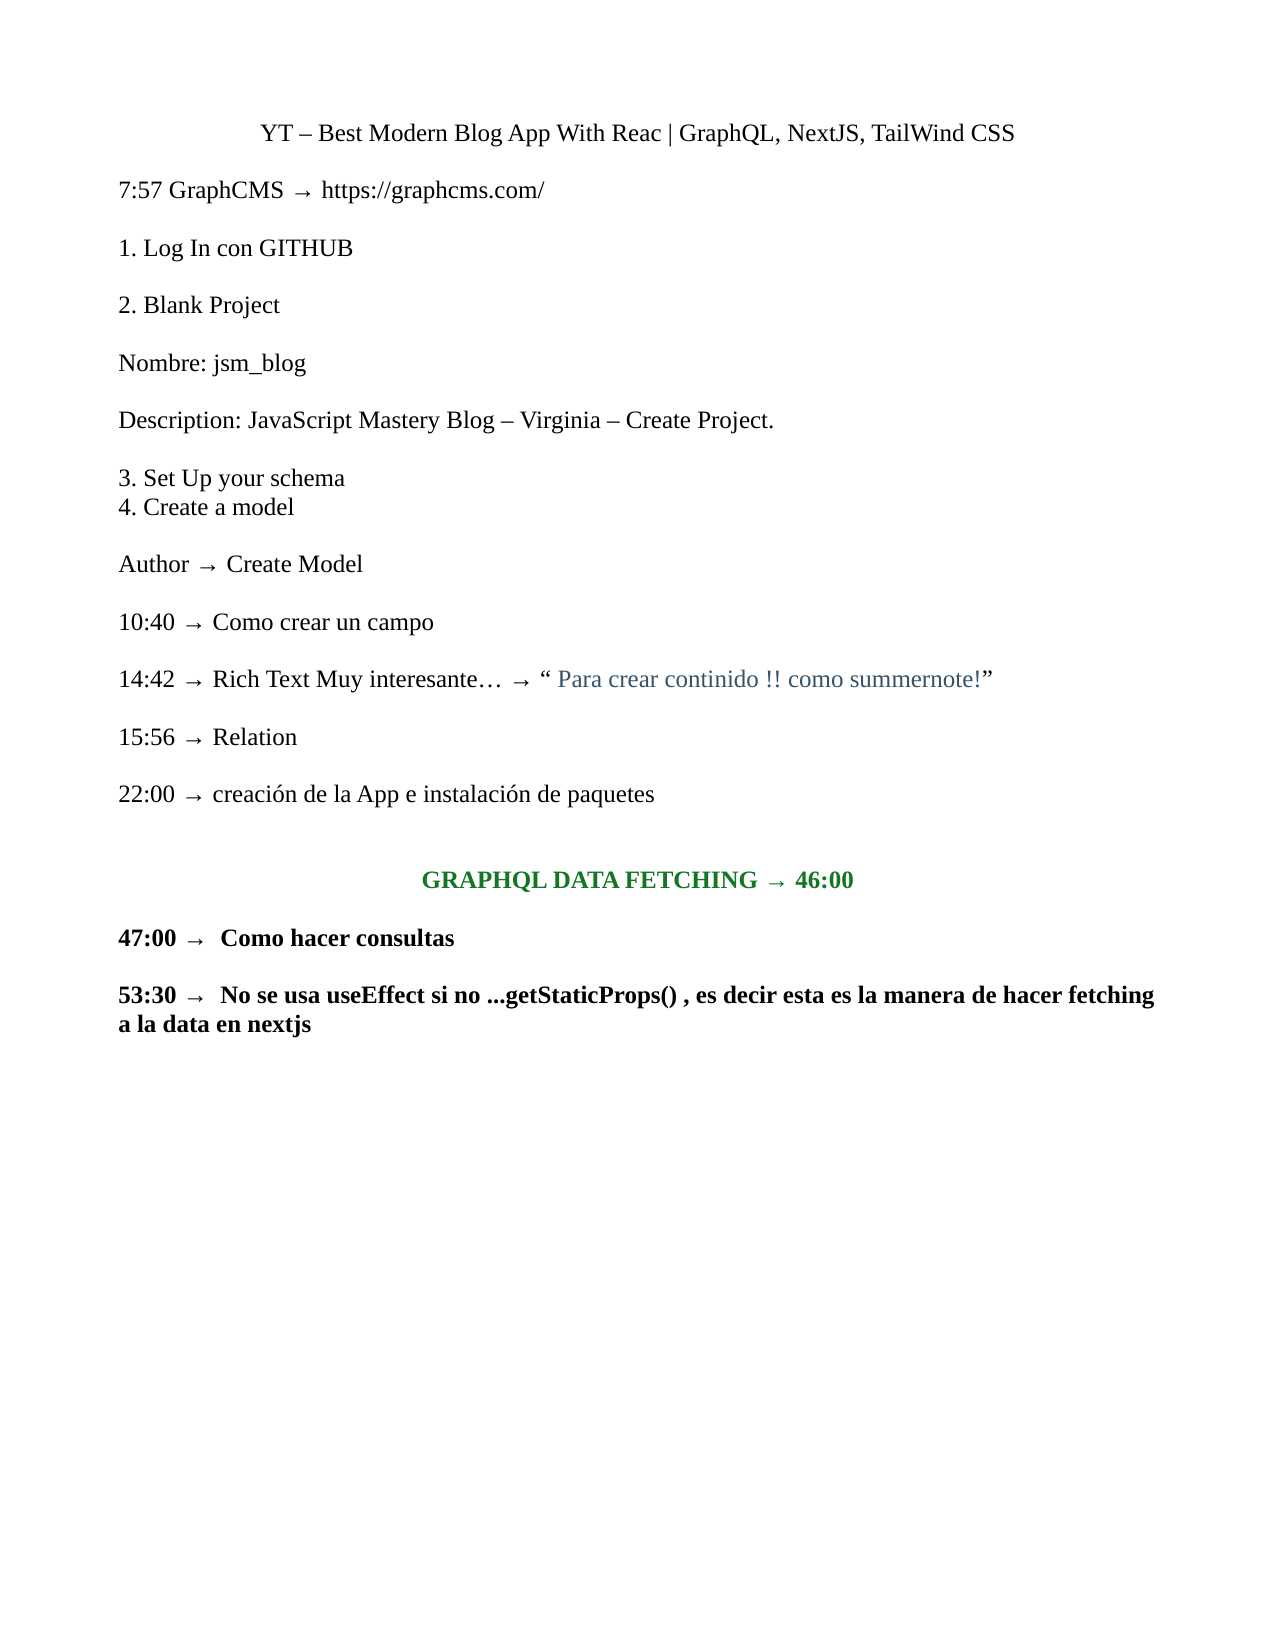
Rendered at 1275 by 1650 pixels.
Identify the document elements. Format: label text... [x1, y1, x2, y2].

text YT – Best Modern Blog App With Reac | GraphQL, NextJS, TailWind CSS [118, 118, 1157, 147]
text 47:00 → Como hacer consultas [118, 923, 1157, 952]
text 1. Log In con GITHUB [118, 233, 1157, 262]
text GRAPHQL DATA FETCHING → 46:00 [118, 866, 1157, 894]
text 22:00 → creación de la App e instalación de paquetes [118, 779, 1157, 808]
text 3. Set Up your schema [118, 463, 1157, 492]
text 15:56 → Relation [118, 722, 1157, 751]
text 4. Create a model [118, 492, 1157, 521]
text 53:30 → No se usa useEffect si no ...getStaticProps() , es decir esta es la manera de hacer fetching a la data en nextjs [118, 981, 1157, 1038]
text 14:42 → Rich Text Muy interesante… → “ Para crear continido !! como summernote!” [118, 664, 1157, 693]
text 10:40 → Como crear un campo [118, 607, 1157, 636]
text Nombre: jsm_blog [118, 348, 1157, 377]
text Author → Create Model [118, 549, 1157, 578]
text 2. Blank Project [118, 291, 1157, 319]
text 7:57 GraphCMS → https://graphcms.com/ [118, 176, 1157, 204]
text Description: JavaScript Mastery Blog – Virginia – Create Project. [118, 406, 1157, 434]
